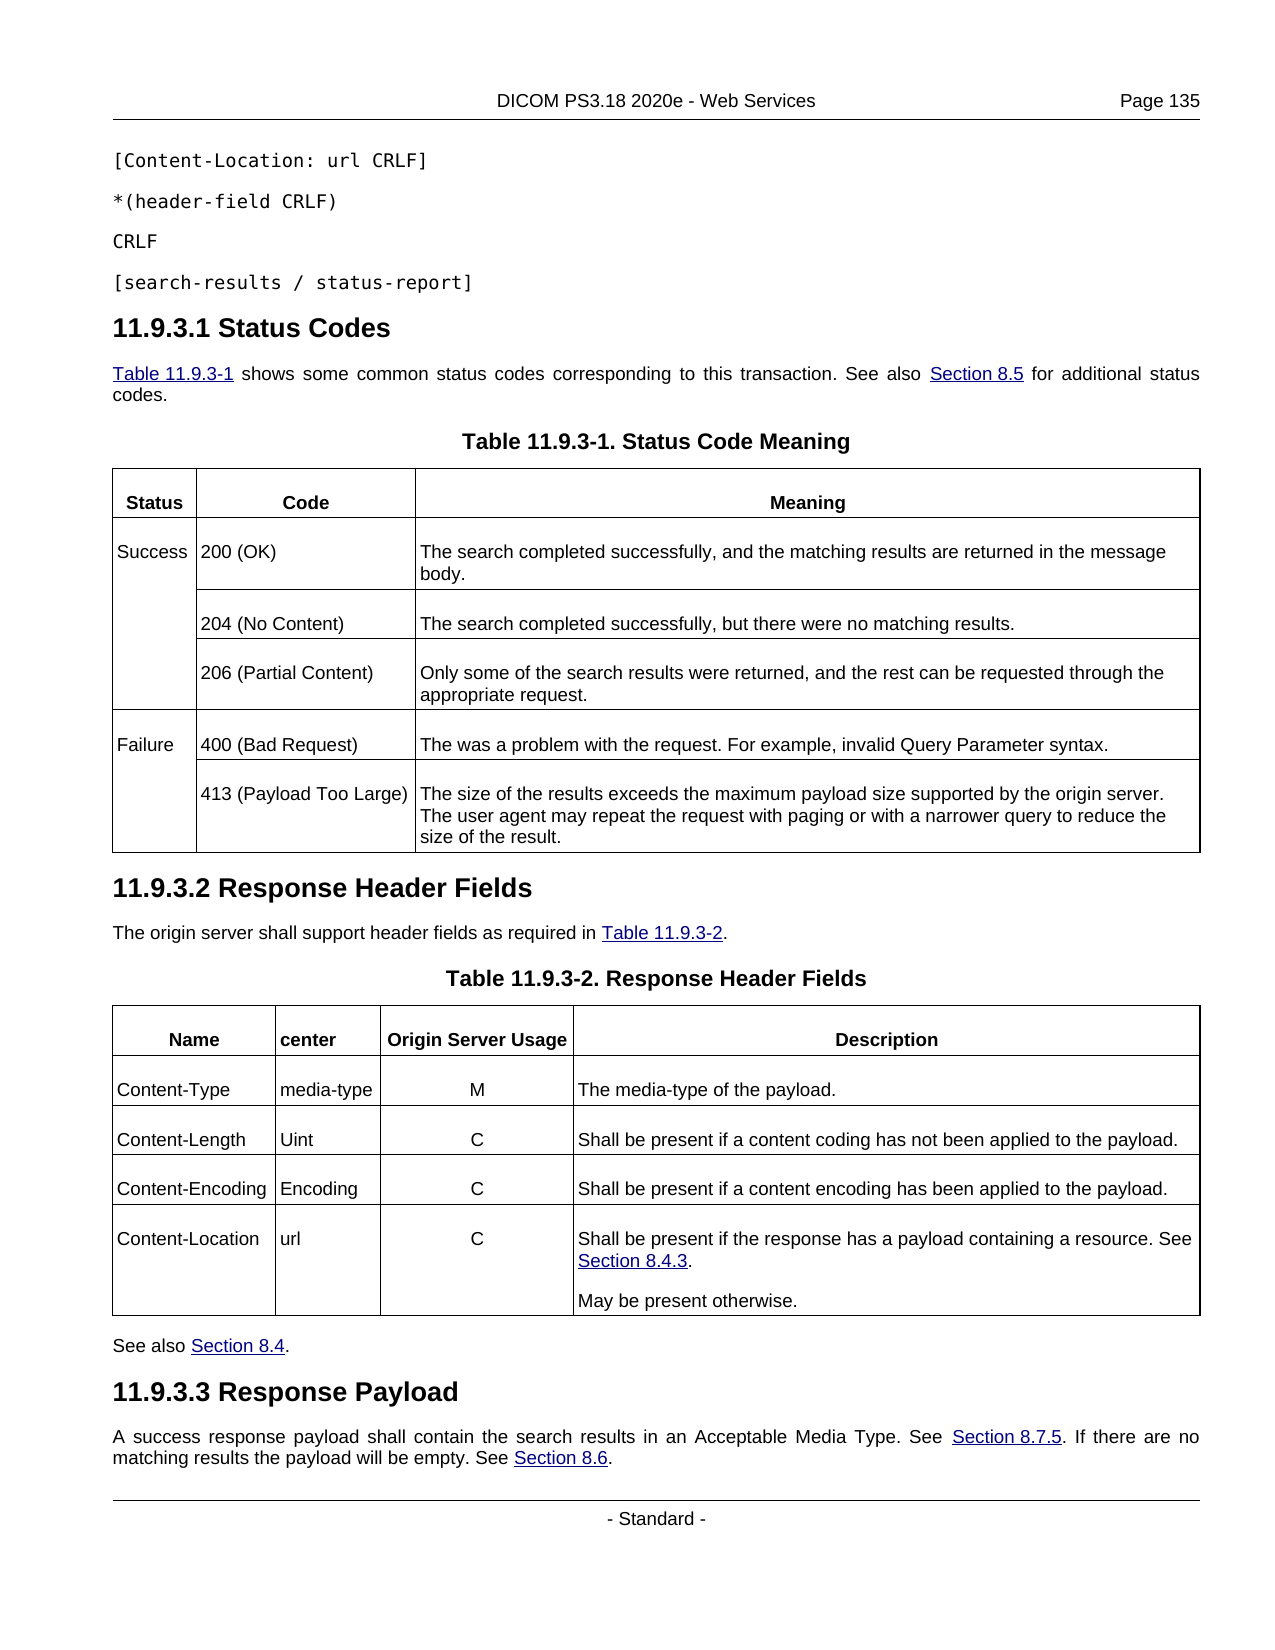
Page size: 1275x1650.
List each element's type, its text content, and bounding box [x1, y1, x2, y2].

text [Content-Location: url CRLF] [112, 150, 1200, 172]
table_cell 413 (Payload Too Large) [197, 760, 415, 852]
table_cell media-type [276, 1056, 380, 1104]
table_cell Content-Encoding [113, 1155, 275, 1204]
table_cell The media-type of the payload. [574, 1056, 1199, 1104]
table_cell Shall be present if a content coding has not been applied to the payload. [574, 1106, 1199, 1154]
table_header Origin Server Usage [381, 1006, 573, 1055]
table_cell C [381, 1205, 573, 1315]
table_cell Only some of the search results were returned, and the rest can be requested through the appropriate request. [416, 639, 1199, 709]
table_cell C [381, 1106, 573, 1154]
table_cell 204 (No Content) [197, 590, 415, 638]
table_cell 400 (Bad Request) [197, 710, 415, 759]
text CRLF [112, 231, 1200, 253]
text 11.9.3.3 Response Payload [112, 1376, 1200, 1407]
table_cell Success [113, 518, 196, 709]
text 11.9.3.2 Response Header Fields [112, 872, 1200, 903]
text A success response payload shall contain the search results in an Acceptable Media Type. See Section 8.7.5. If there are no matching results the payload will be empty. See Section 8.6. [112, 1426, 1200, 1469]
text Table 11.9.3-2. Response Header Fields [112, 966, 1200, 992]
table_cell Shall be present if the response has a payload containing a resource. See Section 8.4.3. May be present otherwise. [574, 1205, 1199, 1315]
table_cell url [276, 1205, 380, 1315]
table_cell 206 (Partial Content) [197, 639, 415, 709]
text See also Section 8.4. [112, 1335, 1200, 1357]
table_header Name [113, 1006, 275, 1055]
table_cell Content-Type [113, 1056, 275, 1104]
table_cell Shall be present if a content encoding has been applied to the payload. [574, 1155, 1199, 1204]
table_cell Content-Length [113, 1106, 275, 1154]
table_cell The was a problem with the request. For example, invalid Query Parameter syntax. [416, 710, 1199, 759]
table_header Meaning [416, 469, 1199, 517]
table_cell 200 (OK) [197, 518, 415, 588]
table_cell The search completed successfully, and the matching results are returned in the message body. [416, 518, 1199, 588]
table_cell The search completed successfully, but there were no matching results. [416, 590, 1199, 638]
table_cell C [381, 1155, 573, 1204]
table_cell Content-Location [113, 1205, 275, 1315]
table_cell Uint [276, 1106, 380, 1154]
text [search-results / status-report] [112, 272, 1200, 294]
table_cell The size of the results exceeds the maximum payload size supported by the origin server. The user agent may repeat the request with paging or with a narrower query to reduce the size of the result. [416, 760, 1199, 852]
table_cell M [381, 1056, 573, 1104]
text 11.9.3.1 Status Codes [112, 312, 1200, 344]
table_header Code [197, 469, 415, 517]
text Table 11.9.3-1 shows some common status codes corresponding to this transaction. See also Section 8.5 for additional status codes. [112, 362, 1200, 406]
text *(header-field CRLF) [112, 191, 1200, 212]
text Table 11.9.3-1. Status Code Meaning [112, 428, 1200, 454]
table_cell Failure [113, 710, 196, 852]
table_header center [276, 1006, 380, 1055]
table_header Description [574, 1006, 1199, 1055]
table_cell Encoding [276, 1155, 380, 1204]
table_header Status [113, 469, 196, 517]
text The origin server shall support header fields as required in Table 11.9.3-2. [112, 922, 1200, 943]
